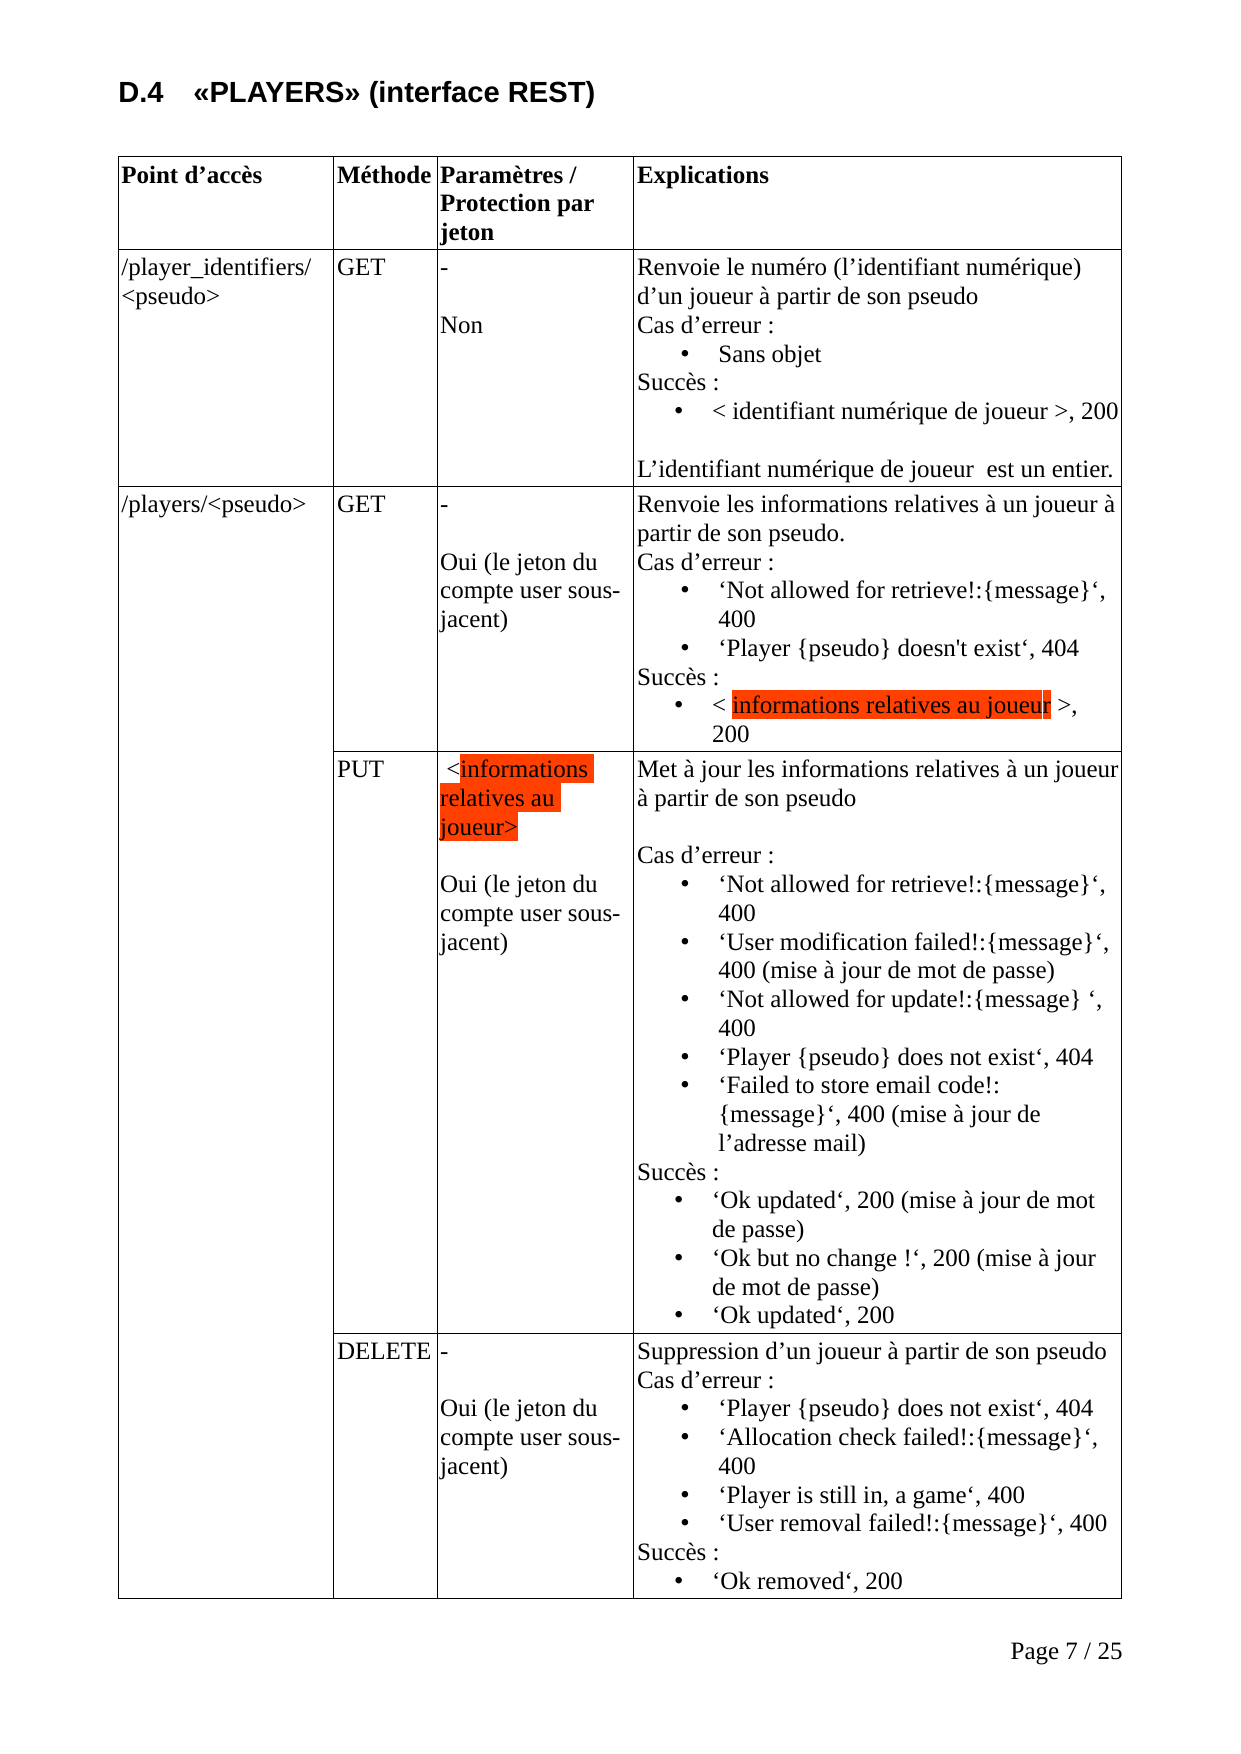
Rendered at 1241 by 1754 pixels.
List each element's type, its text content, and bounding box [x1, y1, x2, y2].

table_header Point d’accès [119, 157, 333, 249]
subtitle «PLAYERS» (interface REST) [118, 75, 1122, 108]
table_cell /player_identifiers/<pseudo> [119, 250, 333, 486]
table_cell DELETE [334, 1334, 437, 1598]
table_cell Suppression d’un joueur à partir de son pseudo Cas d’erreur : ‘Player {pseudo} does not exist‘, 404 ‘Allocation check failed!:{message}‘, 400 ‘Player is still in, a game‘, 400 ‘User removal failed!:{message}‘, 400 Succès : ‘Ok removed‘, 200 [634, 1334, 1121, 1598]
table_cell GET [334, 250, 437, 486]
table_cell PUT [334, 752, 437, 1332]
table_cell - Oui (le jeton du compte user sous-jacent) [438, 487, 633, 751]
table_header Méthode [334, 157, 437, 249]
table_cell /players/<pseudo> [119, 487, 333, 1598]
table_header Explications [634, 157, 1121, 249]
table_cell - Oui (le jeton du compte user sous-jacent) [438, 1334, 633, 1598]
table_cell Renvoie les informations relatives à un joueur à partir de son pseudo. Cas d’erreur : ‘Not allowed for retrieve!:{message}‘, 400 ‘Player {pseudo} doesn't exist‘, 404 Succès : < informations relatives au joueur >, 200 [634, 487, 1121, 751]
table_cell <informations relatives au joueur> Oui (le jeton du compte user sous-jacent) [438, 752, 633, 1332]
table_cell Met à jour les informations relatives à un joueur à partir de son pseudo Cas d’erreur : ‘Not allowed for retrieve!:{message}‘, 400 ‘User modification failed!:{message}‘, 400 (mise à jour de mot de passe) ‘Not allowed for update!:{message} ‘, 400 ‘Player {pseudo} does not exist‘, 404 ‘Failed to store email code!:{message}‘, 400 (mise à jour de l’adresse mail) Succès : ‘Ok updated‘, 200 (mise à jour de mot de passe) ‘Ok but no change !‘, 200 (mise à jour de mot de passe) ‘Ok updated‘, 200 [634, 752, 1121, 1332]
table_cell Renvoie le numéro (l’identifiant numérique) d’un joueur à partir de son pseudo Cas d’erreur : Sans objet Succès : < identifiant numérique de joueur >, 200 L’identifiant numérique de joueur est un entier. [634, 250, 1121, 486]
table_cell GET [334, 487, 437, 751]
table_header Paramètres / Protection par jeton [438, 157, 633, 249]
table_cell - Non [438, 250, 633, 486]
